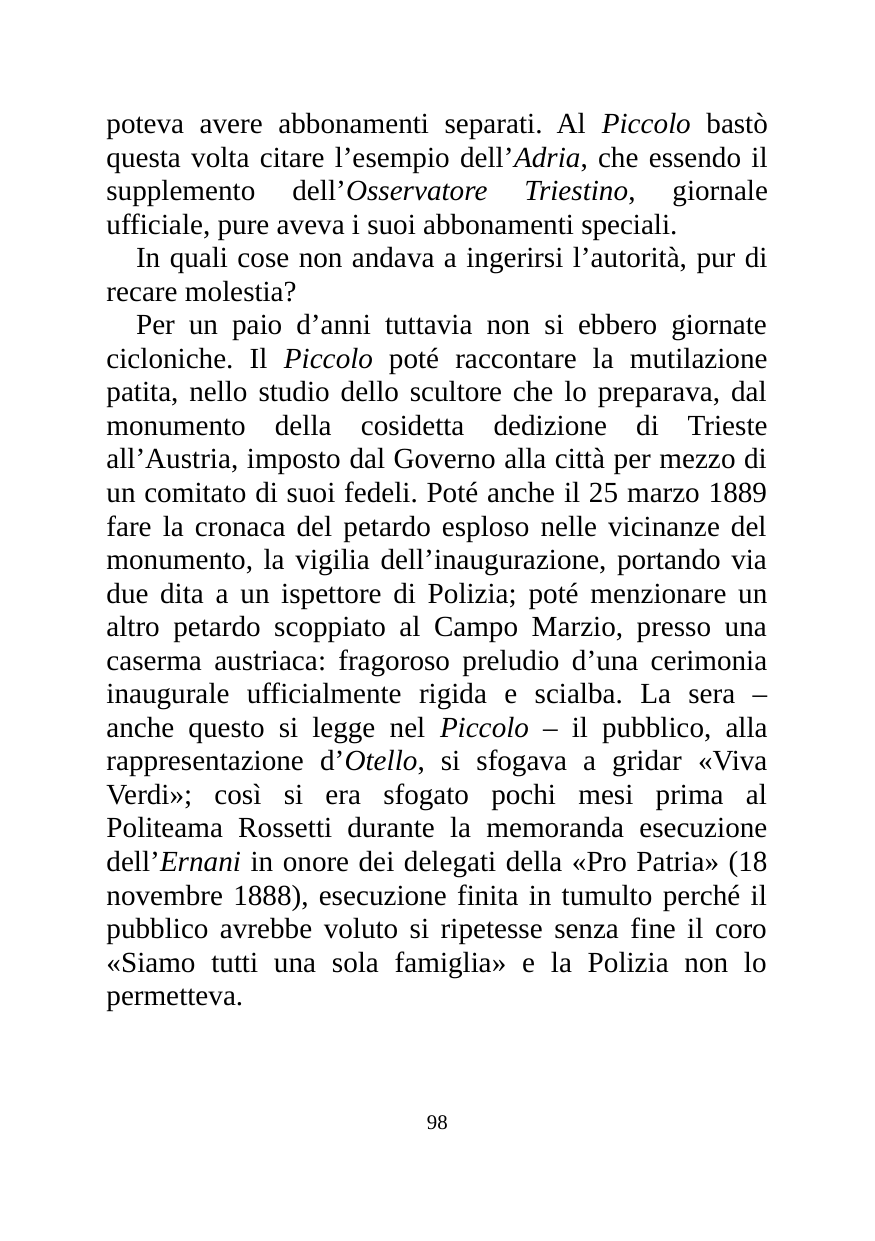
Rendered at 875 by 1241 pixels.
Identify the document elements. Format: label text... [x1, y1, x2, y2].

text In quali cose non andava a ingerirsi l’autorità, pur di recare molestia? [106, 240, 768, 307]
text poteva avere abbonamenti separati. Al Piccolo bastò questa volta citare l’esempio dell’Adria, che essendo il supplemento dell’Osservatore Triestino, giornale ufficiale, pure aveva i suoi abbonamenti speciali. [106, 106, 768, 240]
text Per un paio d’anni tuttavia non si ebbero giornate cicloniche. Il Piccolo poté raccontare la mutilazione patita, nello studio dello scultore che lo preparava, dal monumento della cosidetta dedizione di Trieste all’Austria, imposto dal Governo alla città per mezzo di un comitato di suoi fedeli. Poté anche il 25 marzo 1889 fare la cronaca del petardo esploso nelle vicinanze del monumento, la vigilia dell’inaugurazione, portando via due dita a un ispettore di Polizia; poté menzionare un altro petardo scoppiato al Campo Marzio, presso una caserma austriaca: fragoroso preludio d’una cerimonia inaugurale ufficialmente rigida e scialba. La sera – anche questo si legge nel Piccolo – il pubblico, alla rappresentazione d’Otello, si sfogava a gridar «Viva Verdi»; così si era sfogato pochi mesi prima al Politeama Rossetti durante la memoranda esecuzione dell’Ernani in onore dei delegati della «Pro Patria» (18 novembre 1888), esecuzione finita in tumulto perché il pubblico avrebbe voluto si ripetesse senza fine il coro «Siamo tutti una sola famiglia» e la Polizia non lo permetteva. [106, 307, 768, 1012]
